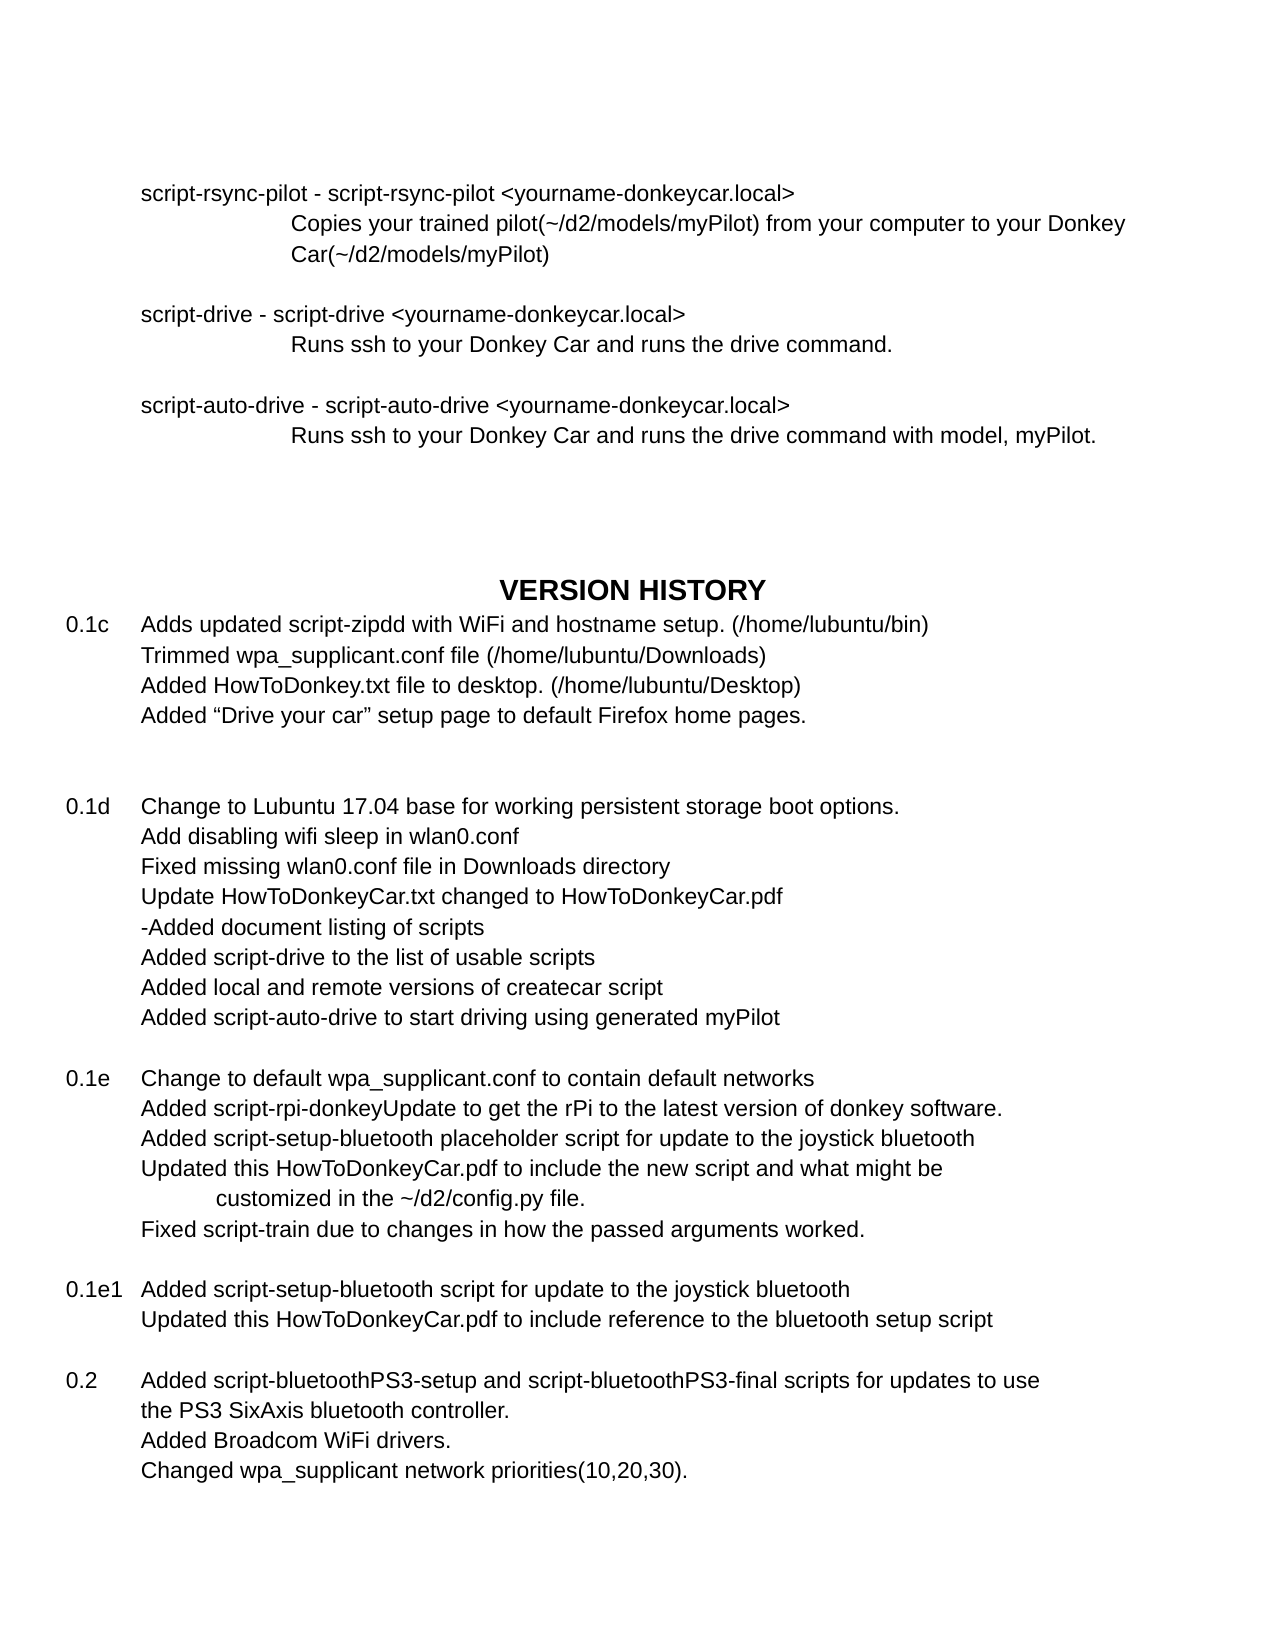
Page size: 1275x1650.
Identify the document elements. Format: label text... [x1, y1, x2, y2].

text Updated this HowToDonkeyCar.pdf to include the new script and what might be [66, 1155, 1200, 1182]
text script-auto-drive - script-auto-drive <yourname-donkeycar.local> [141, 392, 1200, 418]
text Added script-drive to the list of usable scripts [141, 944, 1200, 970]
text Added script-auto-drive to start driving using generated myPilot [141, 1004, 1200, 1031]
text 0.1e1 Added script-setup-bluetooth script for update to the joystick bluetooth [66, 1276, 1200, 1302]
text Updated this HowToDonkeyCar.pdf to include reference to the bluetooth setup script [66, 1306, 1200, 1333]
text Added local and remote versions of createcar script [141, 974, 1200, 1000]
text Fixed missing wlan0.conf file in Downloads directory [141, 853, 1200, 879]
text 0.1e Change to default wpa_supplicant.conf to contain default networks [66, 1064, 1200, 1091]
text Added Broadcom WiFi drivers. [66, 1427, 1200, 1453]
text Added HowToDonkey.txt file to desktop. (/home/lubuntu/Desktop) [66, 672, 1200, 698]
text Update HowToDonkeyCar.txt changed to HowToDonkeyCar.pdf [141, 883, 1200, 910]
text Changed wpa_supplicant network priorities(10,20,30). [66, 1457, 1200, 1484]
text Runs ssh to your Donkey Car and runs the drive command with model, myPilot. [291, 422, 1200, 448]
text 0.1d Change to Lubuntu 17.04 base for working persistent storage boot options. [66, 793, 1200, 819]
text Runs ssh to your Donkey Car and runs the drive command. [291, 331, 1200, 358]
text Copies your trained pilot(~/d2/models/myPilot) from your computer to your Donkey Car(~/d2/models/myPilot) [291, 210, 1200, 267]
text Add disabling wifi sleep in wlan0.conf [141, 823, 1200, 849]
text Added script-setup-bluetooth placeholder script for update to the joystick bluetooth [66, 1125, 1200, 1151]
text VERSION HISTORY [66, 573, 1200, 606]
text Trimmed wpa_supplicant.conf file (/home/lubuntu/Downloads) [66, 642, 1200, 668]
text -Added document listing of scripts [141, 913, 1200, 940]
text 0.1c Adds updated script-zipdd with WiFi and hostname setup. (/home/lubuntu/bin) [66, 611, 1200, 638]
text Fixed script-train due to changes in how the passed arguments worked. [66, 1216, 1200, 1242]
text 0.2 Added script-bluetoothPS3-setup and script-bluetoothPS3-final scripts for updates to use [66, 1367, 1200, 1393]
text Added script-rpi-donkeyUpdate to get the rPi to the latest version of donkey software. [66, 1095, 1200, 1121]
text the PS3 SixAxis bluetooth controller. [66, 1397, 1200, 1423]
text script-rsync-pilot - script-rsync-pilot <yourname-donkeycar.local> [141, 180, 1200, 207]
text customized in the ~/d2/config.py file. [66, 1185, 1200, 1212]
text Added “Drive your car” setup page to default Firefox home pages. [66, 702, 1200, 728]
text script-drive - script-drive <yourname-donkeycar.local> [141, 301, 1200, 327]
